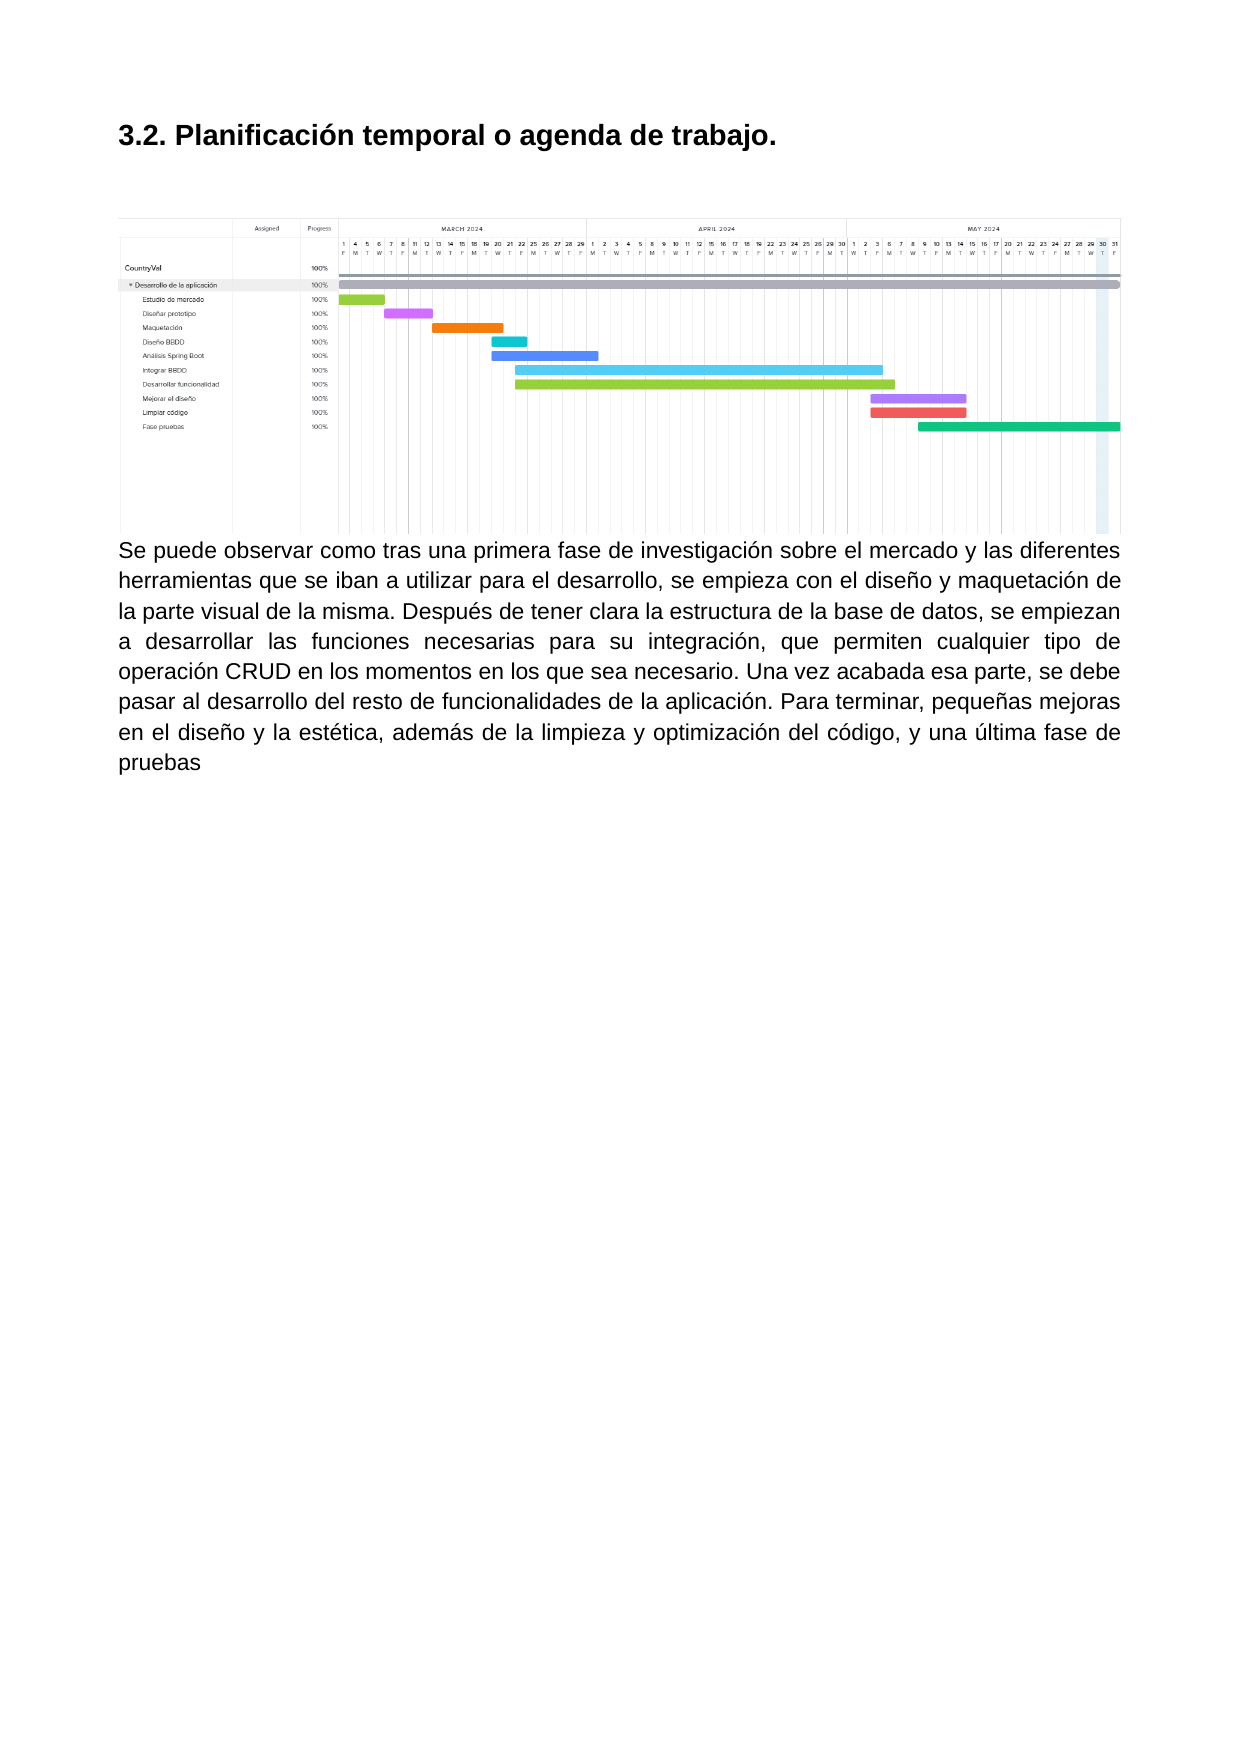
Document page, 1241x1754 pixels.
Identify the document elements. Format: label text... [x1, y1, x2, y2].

picture [118, 218, 1123, 534]
text Se puede observar como tras una primera fase de investigación sobre el mercado y las diferentes herramientas que se iban a utilizar para el desarrollo, se empieza con el diseño y maquetación de la parte visual de la misma. Después de tener clara la estructura de la base de datos, se empiezan a desarrollar las funciones necesarias para su integración, que permiten cualquier tipo de operación CRUD en los momentos en los que sea necesario. Una vez acabada esa parte, se debe pasar al desarrollo del resto de funcionalidades de la aplicación. Para terminar, pequeñas mejoras en el diseño y la estética, además de la limpieza y optimización del código, y una última fase de pruebas [118, 534, 1122, 775]
text 3.2. Planificación temporal o agenda de trabajo. [118, 118, 1122, 152]
